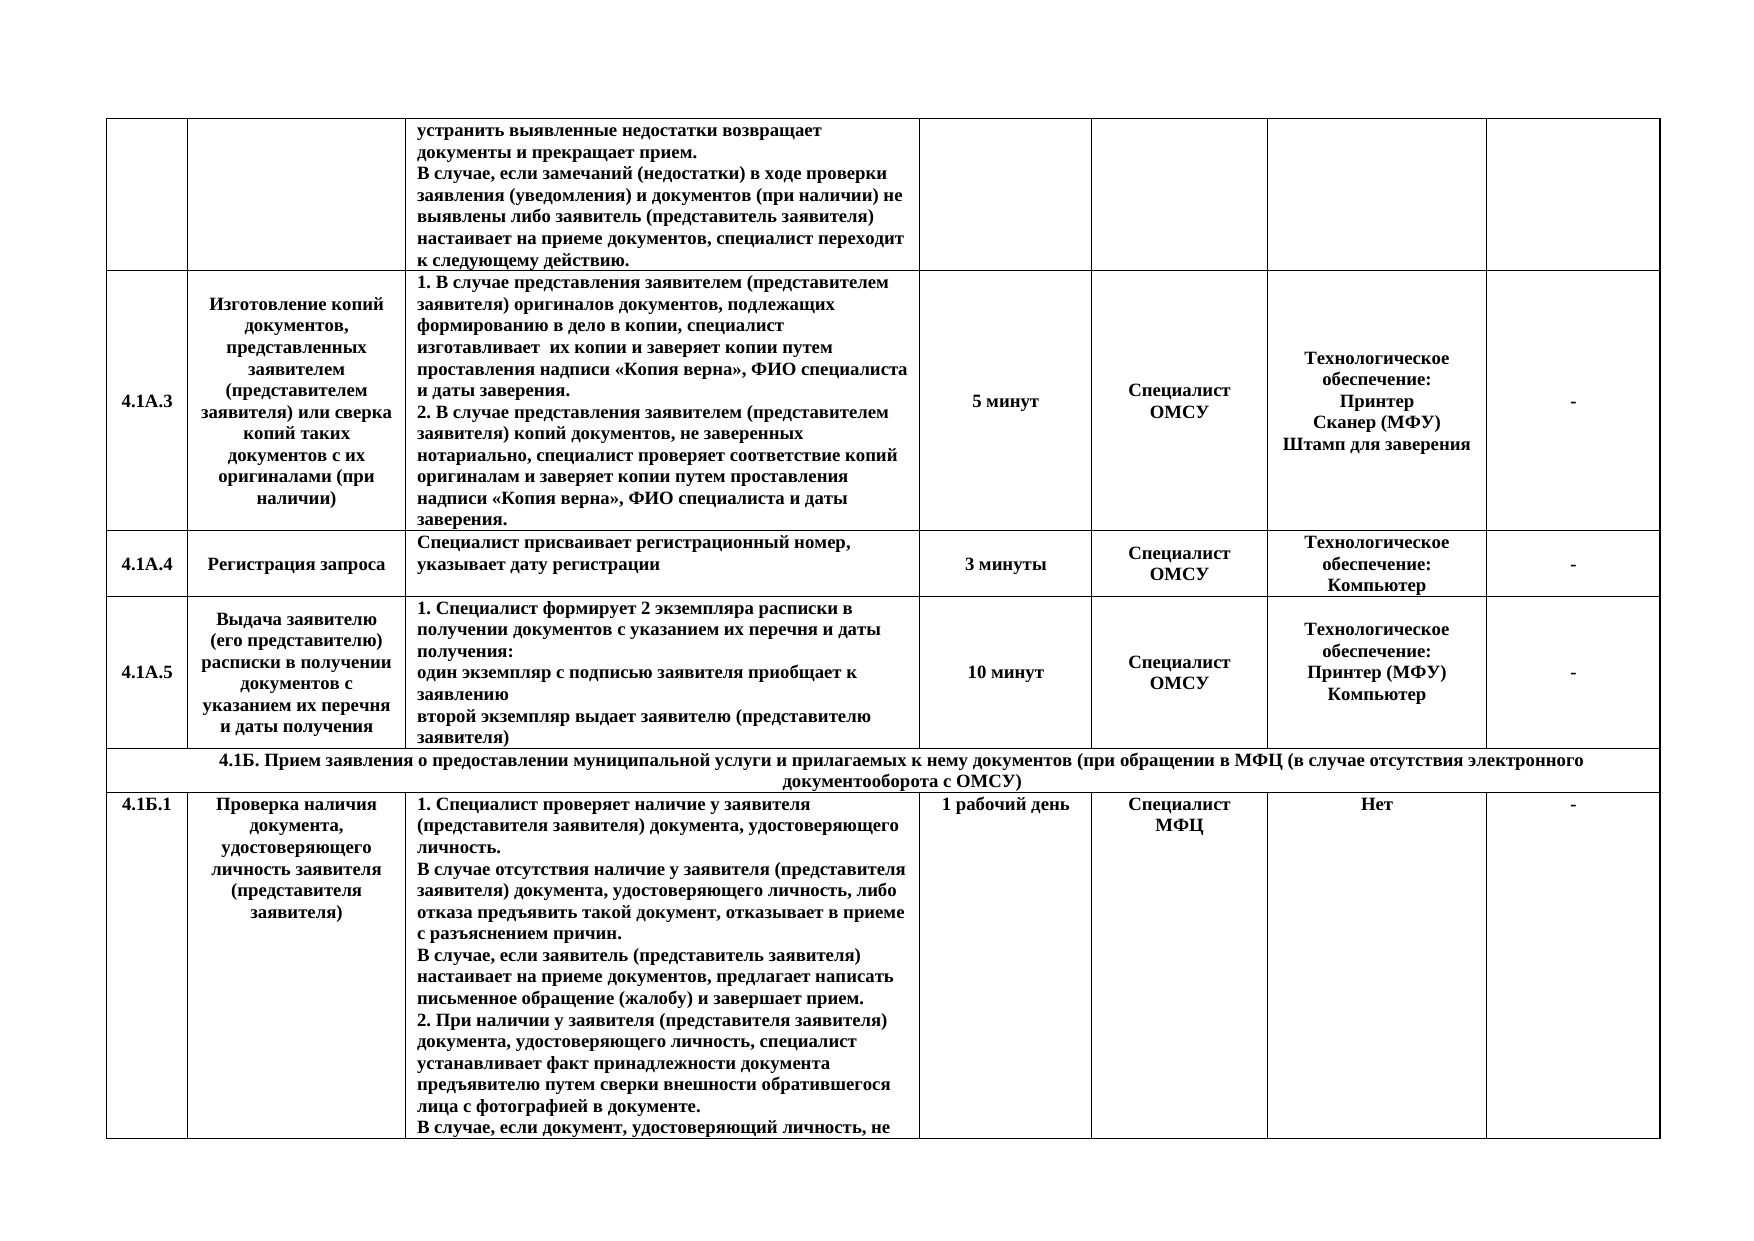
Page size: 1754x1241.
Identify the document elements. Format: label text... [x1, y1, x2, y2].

table_cell 4.1А.3 [107, 271, 187, 530]
table_cell 4.1А.5 [107, 597, 187, 748]
table_cell устранить выявленные недостатки возвращает документы и прекращает прием. В случае, если замечаний (недостатки) в ходе проверки заявления (уведомления) и документов (при наличии) не выявлены либо заявитель (представитель заявителя) настаивает на приеме документов, специалист переходит к следующему действию. [406, 119, 919, 270]
table_cell 4.1Б.1 [107, 793, 187, 1138]
table_cell Проверка наличия документа, удостоверяющего личность заявителя (представителя заявителя) [188, 793, 405, 1138]
table_cell 1. В случае представления заявителем (представителем заявителя) оригиналов документов, подлежащих формированию в дело в копии, специалист изготавливает их копии и заверяет копии путем проставления надписи «Копия верна», ФИО специалиста и даты заверения. 2. В случае представления заявителем (представителем заявителя) копий документов, не заверенных нотариально, специалист проверяет соответствие копий оригиналам и заверяет копии путем проставления надписи «Копия верна», ФИО специалиста и даты заверения. [406, 271, 919, 530]
table_cell - [1487, 271, 1659, 530]
table_cell Нет [1268, 793, 1486, 1138]
table_cell [188, 119, 405, 270]
table_cell 4.1А.4 [107, 531, 187, 596]
table_cell - [1487, 793, 1659, 1138]
table_cell 3 минуты [920, 531, 1091, 596]
table_cell Специалист МФЦ [1092, 793, 1267, 1138]
table_cell - [1487, 531, 1659, 596]
table_cell Технологическое обеспечение: Принтер (МФУ) Компьютер [1268, 597, 1486, 748]
table_cell Регистрация запроса [188, 531, 405, 596]
table_cell Изготовление копий документов, представленных заявителем (представителем заявителя) или сверка копий таких документов с их оригиналами (при наличии) [188, 271, 405, 530]
table_cell [920, 119, 1091, 270]
table_cell Технологическое обеспечение: Компьютер [1268, 531, 1486, 596]
table_cell [1487, 119, 1659, 270]
table_cell Технологическое обеспечение: Принтер Сканер (МФУ) Штамп для заверения [1268, 271, 1486, 530]
table_cell [1268, 119, 1486, 270]
table_cell [1092, 119, 1267, 270]
table_cell 10 минут [920, 597, 1091, 748]
table_cell 1. Специалист формирует 2 экземпляра расписки в получении документов с указанием их перечня и даты получения: один экземпляр с подписью заявителя приобщает к заявлению второй экземпляр выдает заявителю (представителю заявителя) [406, 597, 919, 748]
table_cell Специалист ОМСУ [1092, 531, 1267, 596]
table_cell [107, 119, 187, 270]
table_cell Выдача заявителю (его представителю) расписки в получении документов с указанием их перечня и даты получения [188, 597, 405, 748]
table_cell 1. Специалист проверяет наличие у заявителя (представителя заявителя) документа, удостоверяющего личность. В случае отсутствия наличие у заявителя (представителя заявителя) документа, удостоверяющего личность, либо отказа предъявить такой документ, отказывает в приеме с разъяснением причин. В случае, если заявитель (представитель заявителя) настаивает на приеме документов, предлагает написать письменное обращение (жалобу) и завершает прием. 2. При наличии у заявителя (представителя заявителя) документа, удостоверяющего личность, специалист устанавливает факт принадлежности документа предъявителю путем сверки внешности обратившегося лица с фотографией в документе. В случае, если документ, удостоверяющий личность, не [406, 793, 919, 1138]
table_cell Специалист присваивает регистрационный номер, указывает дату регистрации [406, 531, 919, 596]
table_cell 1 рабочий день [920, 793, 1091, 1138]
table_cell 5 минут [920, 271, 1091, 530]
table_cell 4.1Б. Прием заявления о предоставлении муниципальной услуги и прилагаемых к нему документов (при обращении в МФЦ (в случае отсутствия электронного документооборота с ОМСУ) [107, 749, 1659, 792]
table_cell - [1487, 597, 1659, 748]
table_cell Специалист ОМСУ [1092, 271, 1267, 530]
table_cell Специалист ОМСУ [1092, 597, 1267, 748]
